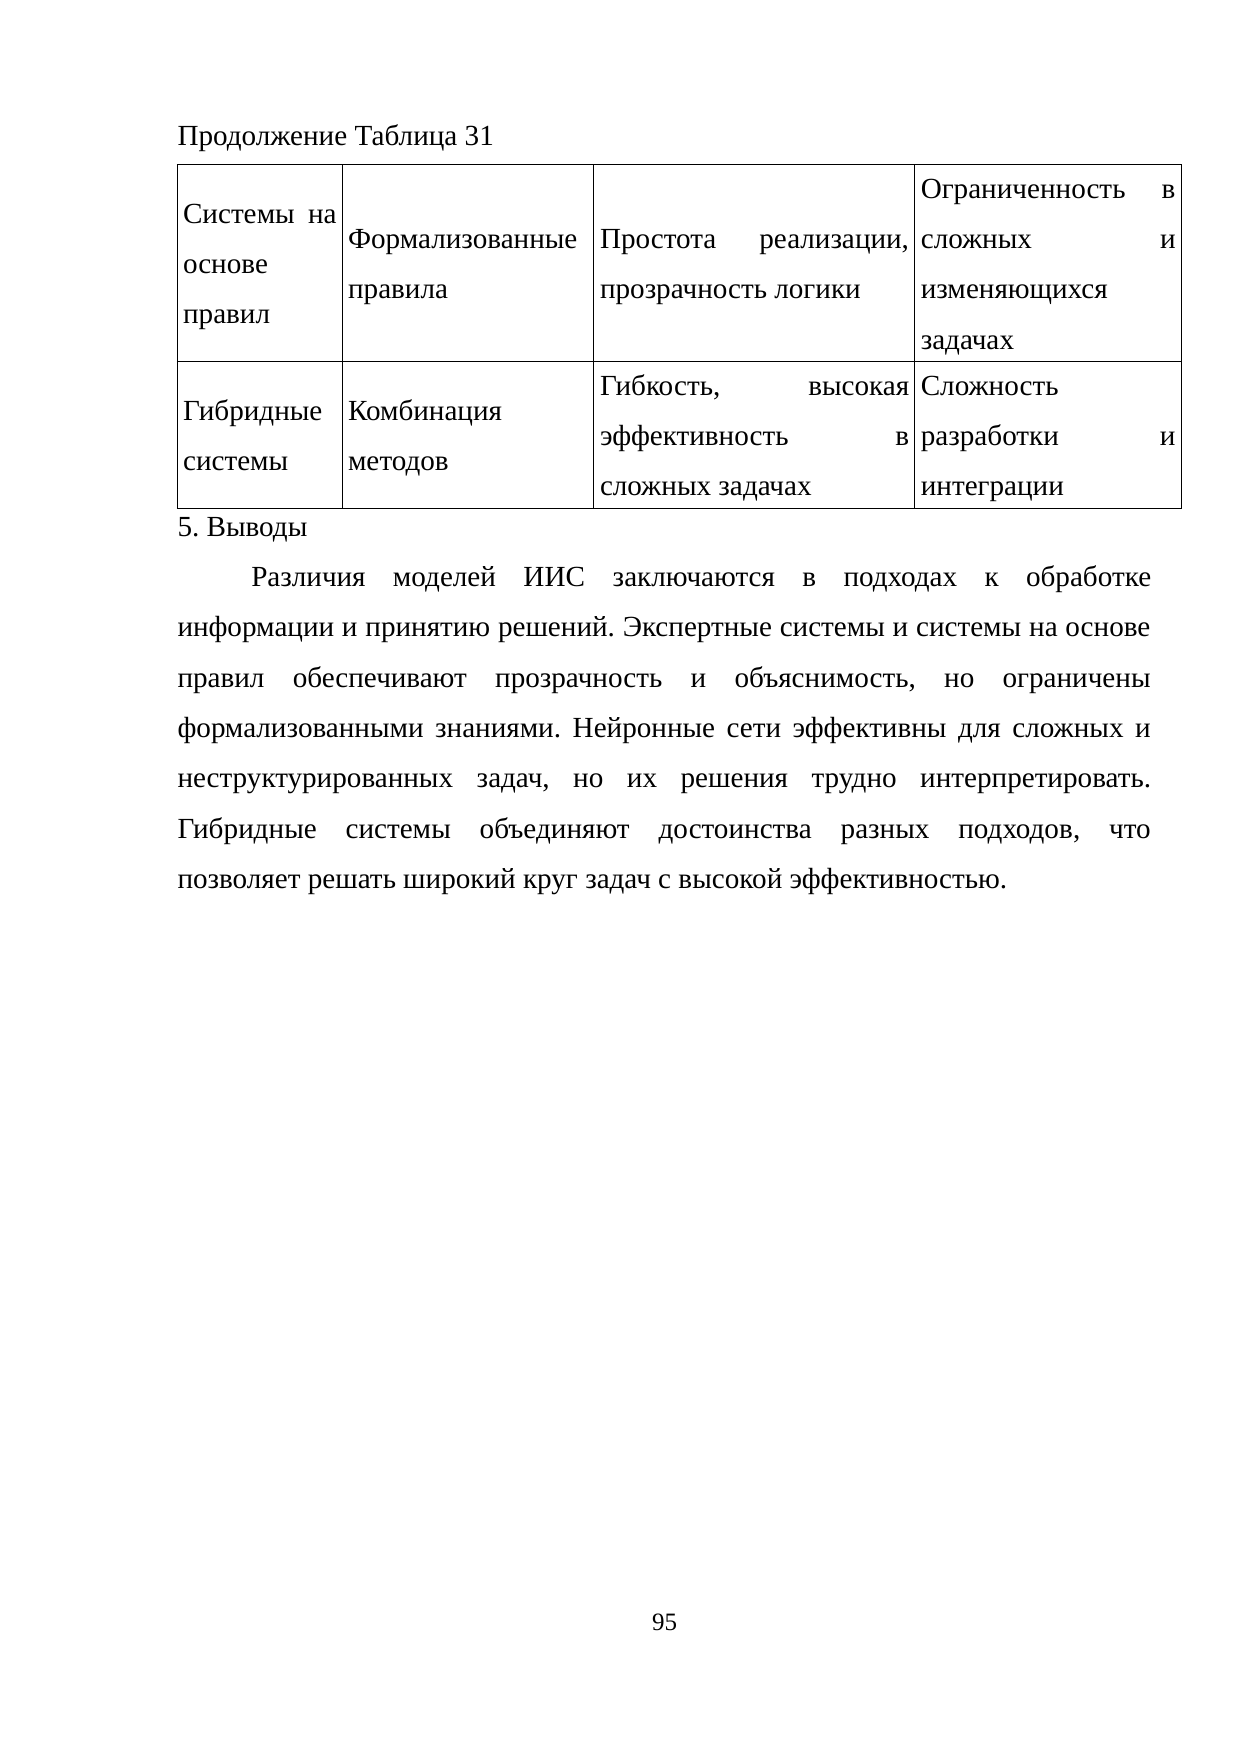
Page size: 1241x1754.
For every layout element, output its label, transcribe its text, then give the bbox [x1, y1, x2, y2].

table_cell Гибридные системы [178, 362, 342, 508]
text Продолжение Таблица 31 [177, 118, 1152, 152]
table_cell Сложность разработки и интеграции [915, 362, 1181, 508]
table_header Простота реализации, прозрачность логики [594, 165, 914, 361]
table_header Ограниченность в сложных и изменяющихся задачах [915, 165, 1181, 361]
table_cell Гибкость, высокая эффективность в сложных задачах [594, 362, 914, 508]
table_header Формализованные правила [343, 165, 593, 361]
text Различия моделей ИИС заключаются в подходах к обработке информации и принятию решений. Экспертные системы и системы на основе правил обеспечивают прозрачность и объяснимость, но ограничены формализованными знаниями. Нейронные сети эффективны для сложных и неструктурированных задач, но их решения трудно интерпретировать. Гибридные системы объединяют достоинства разных подходов, что позволяет решать широкий круг задач с высокой эффективностью. [177, 559, 1152, 894]
table_header Системы на основе правил [178, 165, 342, 361]
text 5. Выводы [177, 509, 1152, 542]
table_cell Комбинация методов [343, 362, 593, 508]
